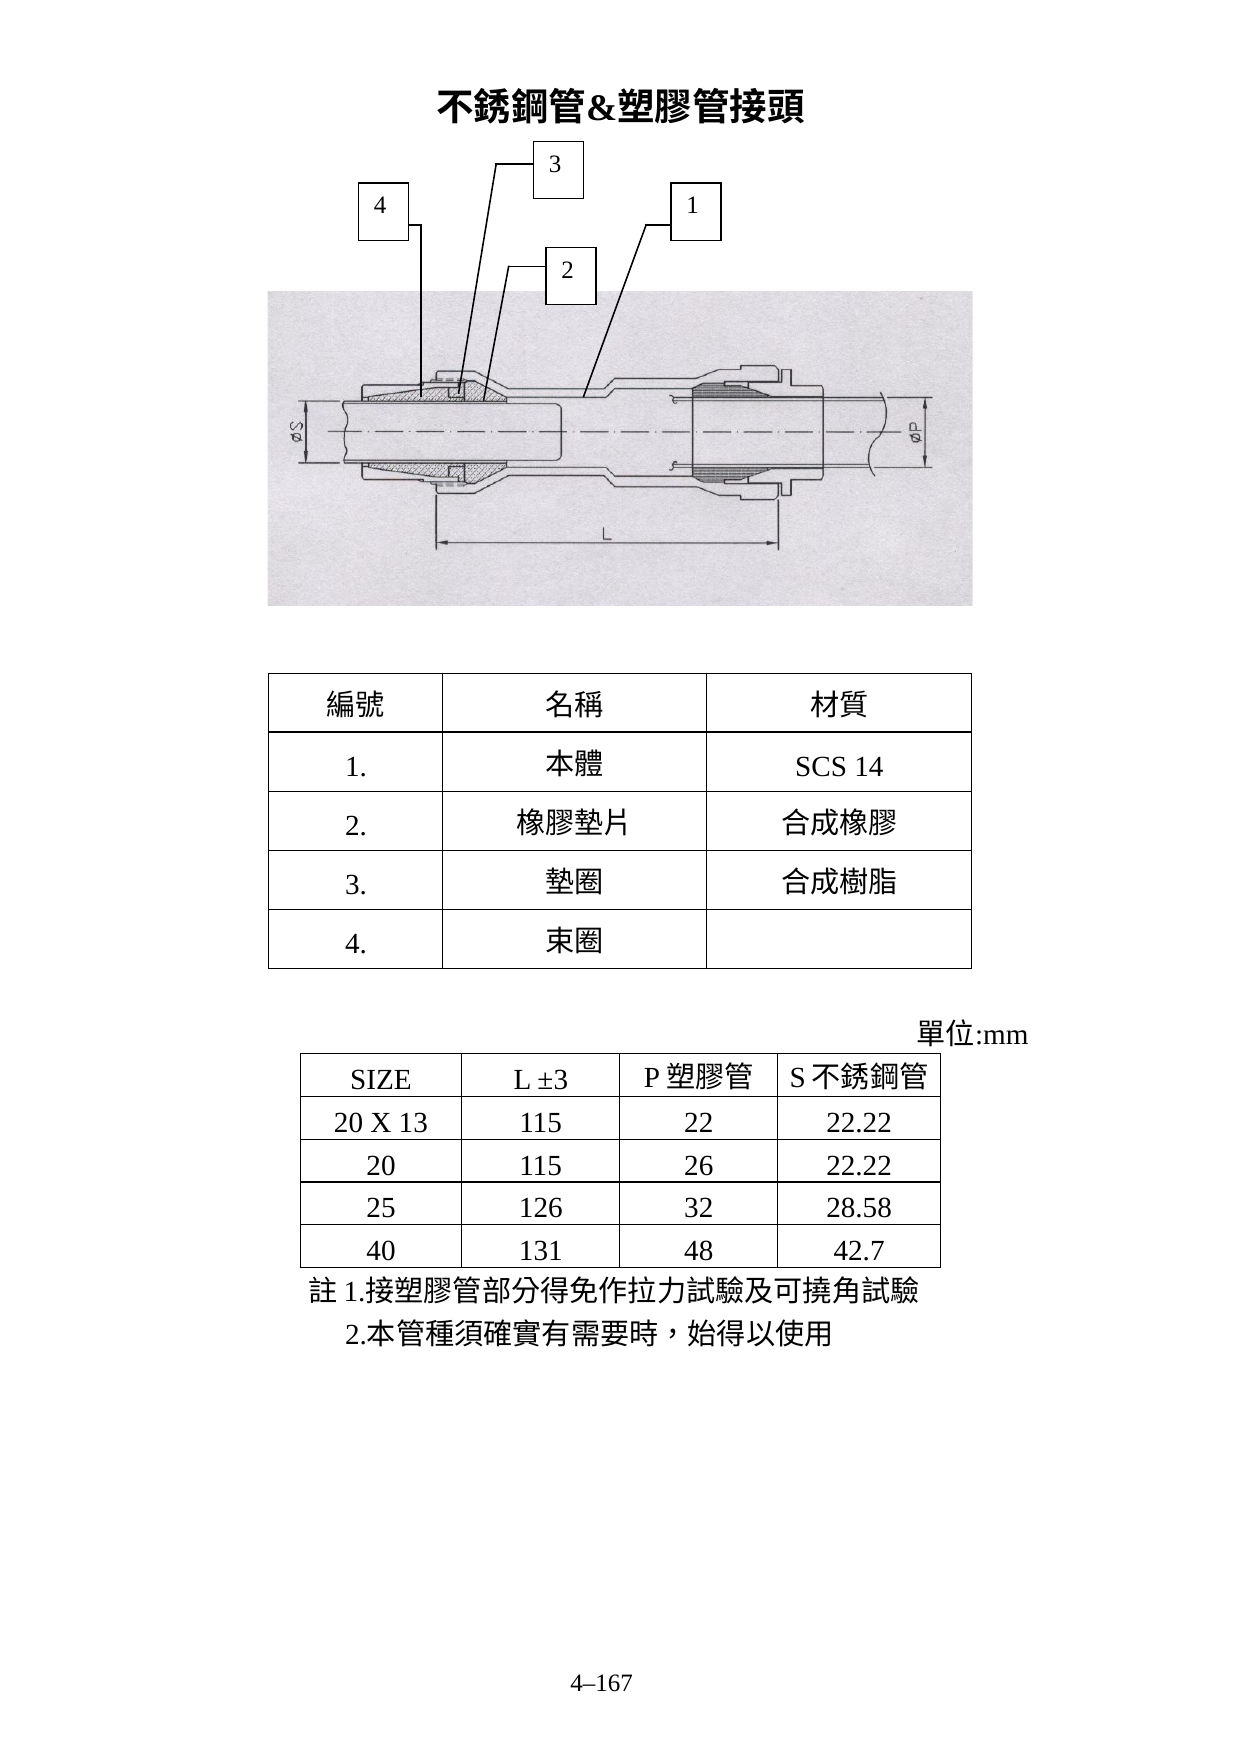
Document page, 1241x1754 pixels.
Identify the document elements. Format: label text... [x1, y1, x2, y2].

table_cell 25 [301, 1183, 461, 1224]
table_cell 4. [269, 910, 442, 968]
text 2.本管種須確實有需要時，始得以使用 [345, 1310, 1053, 1352]
table_cell 20 X 13 [301, 1097, 461, 1139]
table_cell 28.58 [778, 1183, 940, 1224]
table_cell 本體 [443, 733, 706, 791]
table_cell 126 [462, 1183, 619, 1224]
table_header 名稱 [443, 674, 706, 731]
table_cell 26 [620, 1140, 777, 1181]
table_cell 22.22 [778, 1140, 940, 1181]
table_cell 2. [269, 792, 442, 849]
text 註1.接塑膠管部分得免作拉力試驗及可撓角試驗 [308, 1268, 1053, 1310]
table_header L ±3 [462, 1054, 619, 1096]
text 不銹鋼管&塑膠管接頭 [187, 76, 1053, 131]
table_cell 48 [620, 1225, 777, 1267]
table_cell 22.22 [778, 1097, 940, 1139]
table_header SIZE [301, 1054, 461, 1096]
table_cell 42.7 [778, 1225, 940, 1267]
table_cell 橡膠墊片 [443, 792, 706, 849]
table_cell 1. [269, 733, 442, 791]
table_header S不銹鋼管 [778, 1054, 940, 1096]
table_cell 115 [462, 1097, 619, 1139]
picture [267, 291, 973, 606]
table_cell [707, 910, 971, 968]
table_cell 20 [301, 1140, 461, 1181]
table_header 材質 [707, 674, 971, 731]
table_cell 40 [301, 1225, 461, 1267]
table_cell 3. [269, 851, 442, 909]
table_cell SCS 14 [707, 733, 971, 791]
table_cell 墊圈 [443, 851, 706, 909]
table_header 編號 [269, 674, 442, 731]
table_cell 131 [462, 1225, 619, 1267]
table_header P塑膠管 [620, 1054, 777, 1096]
text 單位:mm [187, 1010, 1053, 1053]
table_cell 束圈 [443, 910, 706, 968]
table_cell 22 [620, 1097, 777, 1139]
table_cell 115 [462, 1140, 619, 1181]
table_cell 合成樹脂 [707, 851, 971, 909]
table_cell 合成橡膠 [707, 792, 971, 849]
table_cell 32 [620, 1183, 777, 1224]
